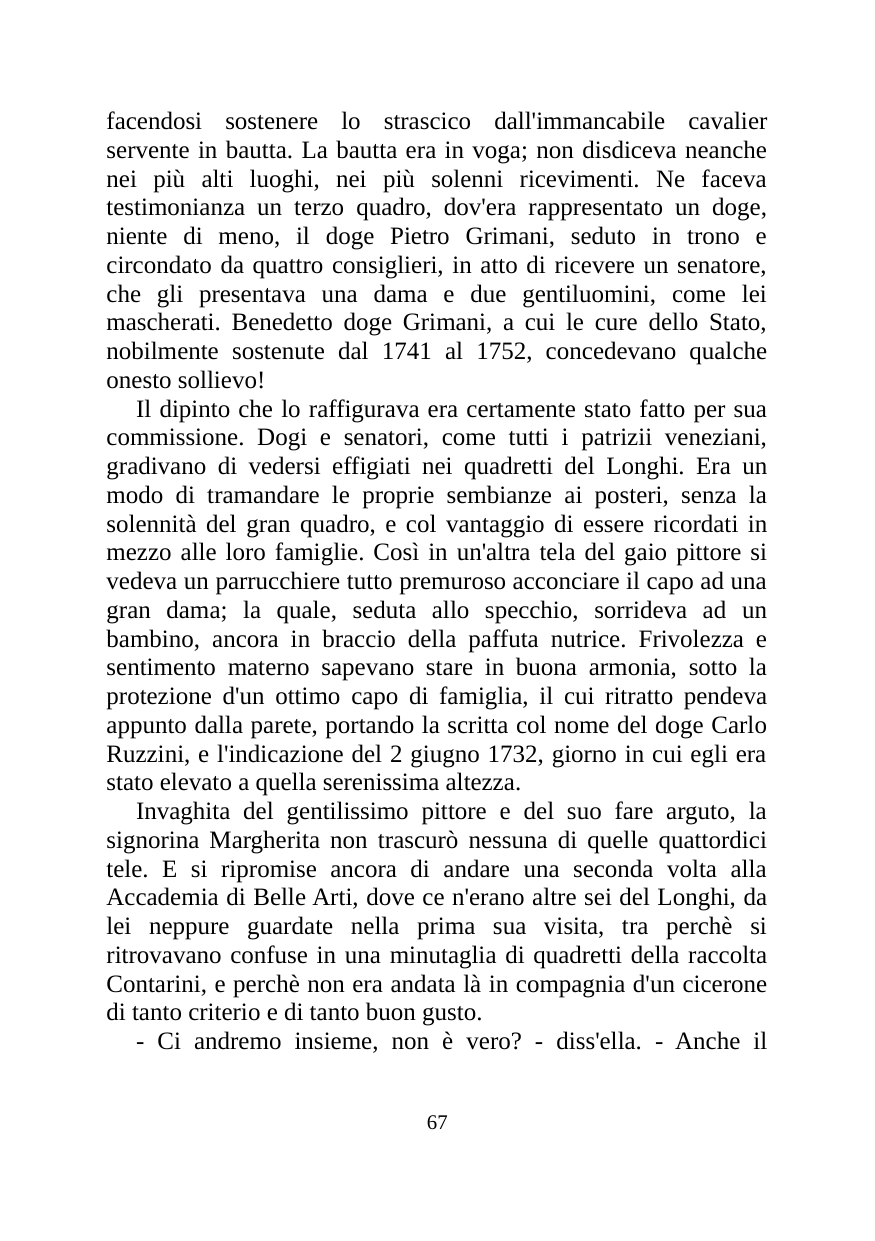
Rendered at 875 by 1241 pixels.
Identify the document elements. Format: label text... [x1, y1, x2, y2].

text Il dipinto che lo raffigurava era certamente stato fatto per sua commissione. Dogi e senatori, come tutti i patrizii veneziani, gradivano di vedersi effigiati nei quadretti del Longhi. Era un modo di tramandare le proprie sembianze ai posteri, senza la solennità del gran quadro, e col vantaggio di essere ricordati in mezzo alle loro famiglie. Così in un'altra tela del gaio pittore si vedeva un parrucchiere tutto premuroso acconciare il capo ad una gran dama; la quale, seduta allo specchio, sorrideva ad un bambino, ancora in braccio della paffuta nutrice. Frivolezza e sentimento materno sapevano stare in buona armonia, sotto la protezione d'un ottimo capo di famiglia, il cui ritratto pendeva appunto dalla parete, portando la scritta col nome del doge Carlo Ruzzini, e l'indicazione del 2 giugno 1732, giorno in cui egli era stato elevato a quella serenissima altezza. [106, 394, 768, 796]
text - Ci andremo insieme, non è vero? - diss'ella. - Anche il [106, 1026, 768, 1055]
text Invaghita del gentilissimo pittore e del suo fare arguto, la signorina Margherita non trascurò nessuna di quelle quattordici tele. E si ripromise ancora di andare una seconda volta alla Accademia di Belle Arti, dove ce n'erano altre sei del Longhi, da lei neppure guardate nella prima sua visita, tra perchè si ritrovavano confuse in una minutaglia di quadretti della raccolta Contarini, e perchè non era andata là in compagnia d'un cicerone di tanto criterio e di tanto buon gusto. [106, 796, 768, 1026]
text facendosi sostenere lo strascico dall'immancabile cavalier servente in bautta. La bautta era in voga; non disdiceva neanche nei più alti luoghi, nei più solenni ricevimenti. Ne faceva testimonianza un terzo quadro, dov'era rappresentato un doge, niente di meno, il doge Pietro Grimani, seduto in trono e circondato da quattro consiglieri, in atto di ricevere un senatore, che gli presentava una dama e due gentiluomini, come lei mascherati. Benedetto doge Grimani, a cui le cure dello Stato, nobilmente sostenute dal 1741 al 1752, concedevano qualche onesto sollievo! [106, 106, 768, 394]
